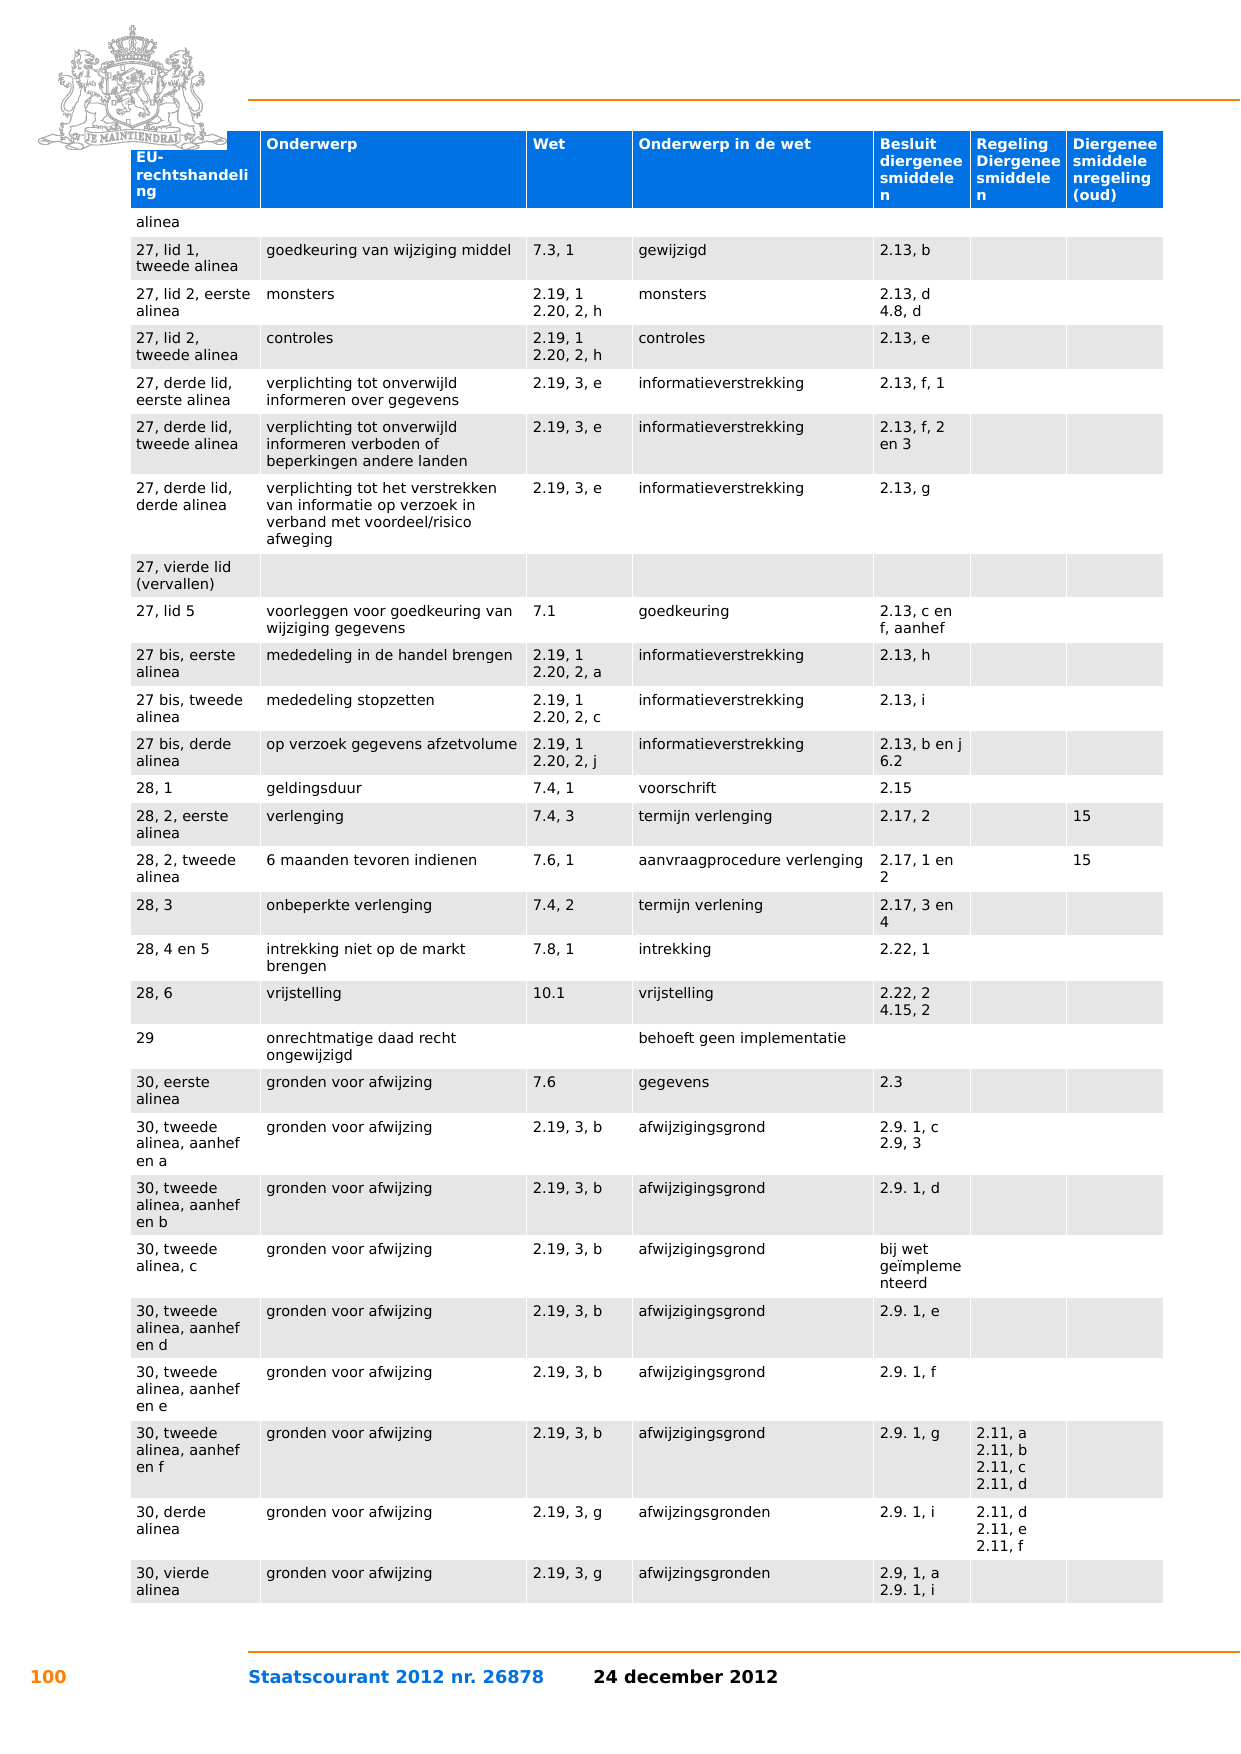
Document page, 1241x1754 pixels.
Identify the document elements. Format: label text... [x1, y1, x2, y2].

table_cell 2.13, e [874, 325, 970, 369]
table_cell [971, 1025, 1066, 1068]
table_cell 2.9, 1, a 2.9. 1, i [874, 1560, 970, 1603]
table_cell 7.4, 2 [527, 892, 632, 935]
table_cell 28, 4 en 5 [131, 936, 260, 979]
table_cell [1067, 687, 1163, 730]
table_header Besluit diergeneesmiddelen [874, 131, 970, 208]
table_cell [527, 209, 632, 236]
table_cell [1067, 1359, 1163, 1419]
table_cell [1067, 731, 1163, 775]
table_cell verplichting tot onverwijld informeren verboden of beperkingen andere landen [261, 414, 526, 474]
table_cell 7.3, 1 [527, 237, 632, 280]
table_cell [971, 687, 1066, 730]
table_cell 15 [1067, 848, 1163, 891]
table_cell [261, 554, 526, 597]
table_cell 2.19, 1 2.20, 2, a [527, 643, 632, 686]
table_cell 2.19, 3, g [527, 1499, 632, 1559]
table_cell 27, lid 1, tweede alinea [131, 237, 260, 280]
table_cell voorleggen voor goedkeuring van wijziging gegevens [261, 598, 526, 642]
table_cell 2.9. 1, g [874, 1421, 970, 1498]
table_cell 7.4, 1 [527, 776, 632, 802]
table_cell intrekking [633, 936, 873, 979]
table_cell monsters [633, 281, 873, 324]
table_cell afwijzigingsgrond [633, 1175, 873, 1235]
table_header Onderwerp [261, 131, 526, 208]
table_cell 28, 1 [131, 776, 260, 802]
table_header Regeling Diergeneesmiddelen [971, 131, 1066, 208]
table_cell 28, 3 [131, 892, 260, 935]
table_cell informatieverstrekking [633, 687, 873, 730]
table_cell onrechtmatige daad recht ongewijzigd [261, 1025, 526, 1068]
table_header EU-rechtshandeling [131, 131, 260, 208]
table_cell gronden voor afwijzing [261, 1421, 526, 1498]
table_cell 2.19, 3, e [527, 370, 632, 413]
table_cell 7.4, 3 [527, 803, 632, 846]
table_cell gegevens [633, 1069, 873, 1113]
table_cell 27 bis, eerste alinea [131, 643, 260, 686]
table_cell 30, vierde alinea [131, 1560, 260, 1603]
table_cell 2.17, 1 en 2 [874, 848, 970, 891]
table_cell [971, 370, 1066, 413]
table_cell 2.9. 1, e [874, 1298, 970, 1358]
table_cell [971, 1114, 1066, 1174]
table_cell [971, 1560, 1066, 1603]
table_cell verplichting tot onverwijld informeren over gegevens [261, 370, 526, 413]
table_cell termijn verlenging [633, 803, 873, 846]
table_cell 2.13, i [874, 687, 970, 730]
table_cell gronden voor afwijzing [261, 1175, 526, 1235]
table_cell [1067, 414, 1163, 474]
table_cell 30, tweede alinea, aanhef en a [131, 1114, 260, 1174]
table_cell 2.13, h [874, 643, 970, 686]
table_header Diergeneesmiddelenregeling (oud) [1067, 131, 1163, 208]
table_cell gewijzigd [633, 237, 873, 280]
table_cell controles [261, 325, 526, 369]
table_cell gronden voor afwijzing [261, 1069, 526, 1113]
table_cell 28, 2, eerste alinea [131, 803, 260, 846]
table_cell 2.19, 1 2.20, 2, c [527, 687, 632, 730]
table_cell behoeft geen implementatie [633, 1025, 873, 1068]
table_cell afwijzigingsgrond [633, 1236, 873, 1297]
table_cell 15 [1067, 803, 1163, 846]
table_cell [1067, 936, 1163, 979]
table_cell 6 maanden tevoren indienen [261, 848, 526, 891]
table_cell [971, 1359, 1066, 1419]
table_cell goedkeuring [633, 598, 873, 642]
table_cell gronden voor afwijzing [261, 1298, 526, 1358]
table_cell afwijzingsgronden [633, 1560, 873, 1603]
table_cell [971, 554, 1066, 597]
table_cell afwijzigingsgrond [633, 1298, 873, 1358]
table_cell 2.13, g [874, 476, 970, 553]
table_cell verplichting tot het verstrekken van informatie op verzoek in verband met voordeel/risico afweging [261, 476, 526, 553]
table_cell controles [633, 325, 873, 369]
table_cell 27, lid 5 [131, 598, 260, 642]
table_cell informatieverstrekking [633, 414, 873, 474]
table_cell [1067, 598, 1163, 642]
table_cell 2.19, 3, b [527, 1359, 632, 1419]
table_cell 2.17, 2 [874, 803, 970, 846]
table_cell afwijzingsgronden [633, 1499, 873, 1559]
table_cell [527, 1025, 632, 1068]
table_cell [971, 281, 1066, 324]
table_cell 30, tweede alinea, aanhef en b [131, 1175, 260, 1235]
table_cell onbeperkte verlenging [261, 892, 526, 935]
table_cell 2.13, c en f, aanhef [874, 598, 970, 642]
table_cell 2.19, 3, e [527, 476, 632, 553]
table_cell gronden voor afwijzing [261, 1499, 526, 1559]
table_cell [874, 1025, 970, 1068]
table_cell 2.19, 3, e [527, 414, 632, 474]
table_cell 2.11, d 2.11, e 2.11, f [971, 1499, 1066, 1559]
table_cell [1067, 981, 1163, 1024]
table_cell 2.13, f, 2 en 3 [874, 414, 970, 474]
table_cell 2.19, 1 2.20, 2, h [527, 325, 632, 369]
table_cell [1067, 1236, 1163, 1297]
table_cell 7.6 [527, 1069, 632, 1113]
table_cell [1067, 643, 1163, 686]
table_cell [261, 209, 526, 236]
table_cell 2.19, 3, b [527, 1114, 632, 1174]
table_cell [874, 209, 970, 236]
table_cell gronden voor afwijzing [261, 1359, 526, 1419]
table_cell 2.17, 3 en 4 [874, 892, 970, 935]
table_cell 27, vierde lid (vervallen) [131, 554, 260, 597]
table_cell 2.9. 1, d [874, 1175, 970, 1235]
table_cell 2.22, 2 4.15, 2 [874, 981, 970, 1024]
table_cell 2.19, 1 2.20, 2, h [527, 281, 632, 324]
table_cell [1067, 1175, 1163, 1235]
table_cell 28, 2, tweede alinea [131, 848, 260, 891]
table_cell 7.8, 1 [527, 936, 632, 979]
table_cell [971, 936, 1066, 979]
table_cell [971, 892, 1066, 935]
table_cell geldingsduur [261, 776, 526, 802]
table_cell [971, 598, 1066, 642]
table_cell [971, 325, 1066, 369]
table_cell 30, tweede alinea, aanhef en e [131, 1359, 260, 1419]
table_cell 2.19, 3, b [527, 1175, 632, 1235]
table_cell 2.9. 1, f [874, 1359, 970, 1419]
table_cell [1067, 1499, 1163, 1559]
table_cell aanvraagprocedure verlenging [633, 848, 873, 891]
table_cell alinea [131, 209, 260, 236]
table_cell [1067, 892, 1163, 935]
table_cell [1067, 370, 1163, 413]
table_cell [971, 1298, 1066, 1358]
table_cell 2.19, 3, g [527, 1560, 632, 1603]
table_cell 28, 6 [131, 981, 260, 1024]
table_cell [971, 1236, 1066, 1297]
table_cell 27, lid 2, eerste alinea [131, 281, 260, 324]
table_cell vrijstelling [633, 981, 873, 1024]
table_cell 30, tweede alinea, aanhef en d [131, 1298, 260, 1358]
table_cell [1067, 325, 1163, 369]
table_cell termijn verlening [633, 892, 873, 935]
table_cell informatieverstrekking [633, 476, 873, 553]
table_cell [1067, 237, 1163, 280]
table_cell 10.1 [527, 981, 632, 1024]
table_cell gronden voor afwijzing [261, 1236, 526, 1297]
table_cell informatieverstrekking [633, 643, 873, 686]
table_cell 2.15 [874, 776, 970, 802]
table_cell 27, lid 2, tweede alinea [131, 325, 260, 369]
table_cell 29 [131, 1025, 260, 1068]
table_cell [1067, 1069, 1163, 1113]
table_cell informatieverstrekking [633, 731, 873, 775]
table_header Wet [527, 131, 632, 208]
table_cell intrekking niet op de markt brengen [261, 936, 526, 979]
table_cell monsters [261, 281, 526, 324]
table_cell [874, 554, 970, 597]
table_cell 30, derde alinea [131, 1499, 260, 1559]
table_cell 27 bis, tweede alinea [131, 687, 260, 730]
table_cell [971, 776, 1066, 802]
table_cell [1067, 1298, 1163, 1358]
table_cell [1067, 776, 1163, 802]
table_cell mededeling in de handel brengen [261, 643, 526, 686]
table_cell vrijstelling [261, 981, 526, 1024]
table_cell [971, 1069, 1066, 1113]
table_cell 2.3 [874, 1069, 970, 1113]
table_cell 27 bis, derde alinea [131, 731, 260, 775]
table_cell [971, 981, 1066, 1024]
table_cell 7.6, 1 [527, 848, 632, 891]
table_cell [971, 848, 1066, 891]
table_cell 30, tweede alinea, c [131, 1236, 260, 1297]
table_cell informatieverstrekking [633, 370, 873, 413]
table_cell afwijzigingsgrond [633, 1114, 873, 1174]
table_cell verlenging [261, 803, 526, 846]
table_cell goedkeuring van wijziging middel [261, 237, 526, 280]
table_cell 2.13, b [874, 237, 970, 280]
table_cell 2.13, f, 1 [874, 370, 970, 413]
table_cell [1067, 281, 1163, 324]
table_cell op verzoek gegevens afzetvolume [261, 731, 526, 775]
table_cell [1067, 476, 1163, 553]
table_cell [971, 1175, 1066, 1235]
table_cell mededeling stopzetten [261, 687, 526, 730]
table_cell [1067, 1560, 1163, 1603]
table_cell [971, 731, 1066, 775]
table_cell 30, eerste alinea [131, 1069, 260, 1113]
table_cell 30, tweede alinea, aanhef en f [131, 1421, 260, 1498]
table_cell 27, derde lid, tweede alinea [131, 414, 260, 474]
table_cell 27, derde lid, derde alinea [131, 476, 260, 553]
table_cell 7.1 [527, 598, 632, 642]
table_cell afwijzigingsgrond [633, 1359, 873, 1419]
table_cell [971, 209, 1066, 236]
table_cell 27, derde lid, eerste alinea [131, 370, 260, 413]
table_cell 2.19, 1 2.20, 2, j [527, 731, 632, 775]
table_header Onderwerp in de wet [633, 131, 873, 208]
table_cell [633, 209, 873, 236]
picture [38, 25, 227, 150]
table_cell [527, 554, 632, 597]
table_cell 2.9. 1, c 2.9, 3 [874, 1114, 970, 1174]
table_cell afwijzigingsgrond [633, 1421, 873, 1498]
table_cell 2.22, 1 [874, 936, 970, 979]
table_cell 2.19, 3, b [527, 1236, 632, 1297]
table_cell [633, 554, 873, 597]
table_cell voorschrift [633, 776, 873, 802]
table_cell bij wet geïmplementeerd [874, 1236, 970, 1297]
table_cell 2.11, a 2.11, b 2.11, c 2.11, d [971, 1421, 1066, 1498]
table_cell [1067, 554, 1163, 597]
table_cell 2.13, b en j 6.2 [874, 731, 970, 775]
table_cell 2.19, 3, b [527, 1298, 632, 1358]
table_cell gronden voor afwijzing [261, 1114, 526, 1174]
table_cell [1067, 1421, 1163, 1498]
table_cell [1067, 1025, 1163, 1068]
table_cell gronden voor afwijzing [261, 1560, 526, 1603]
table_cell [1067, 209, 1163, 236]
table_cell [1067, 1114, 1163, 1174]
table_cell 2.19, 3, b [527, 1421, 632, 1498]
table_cell 2.13, d 4.8, d [874, 281, 970, 324]
table_cell [971, 414, 1066, 474]
table_cell [971, 803, 1066, 846]
table_cell [971, 476, 1066, 553]
table_cell 2.9. 1, i [874, 1499, 970, 1559]
table_cell [971, 237, 1066, 280]
table_cell [971, 643, 1066, 686]
